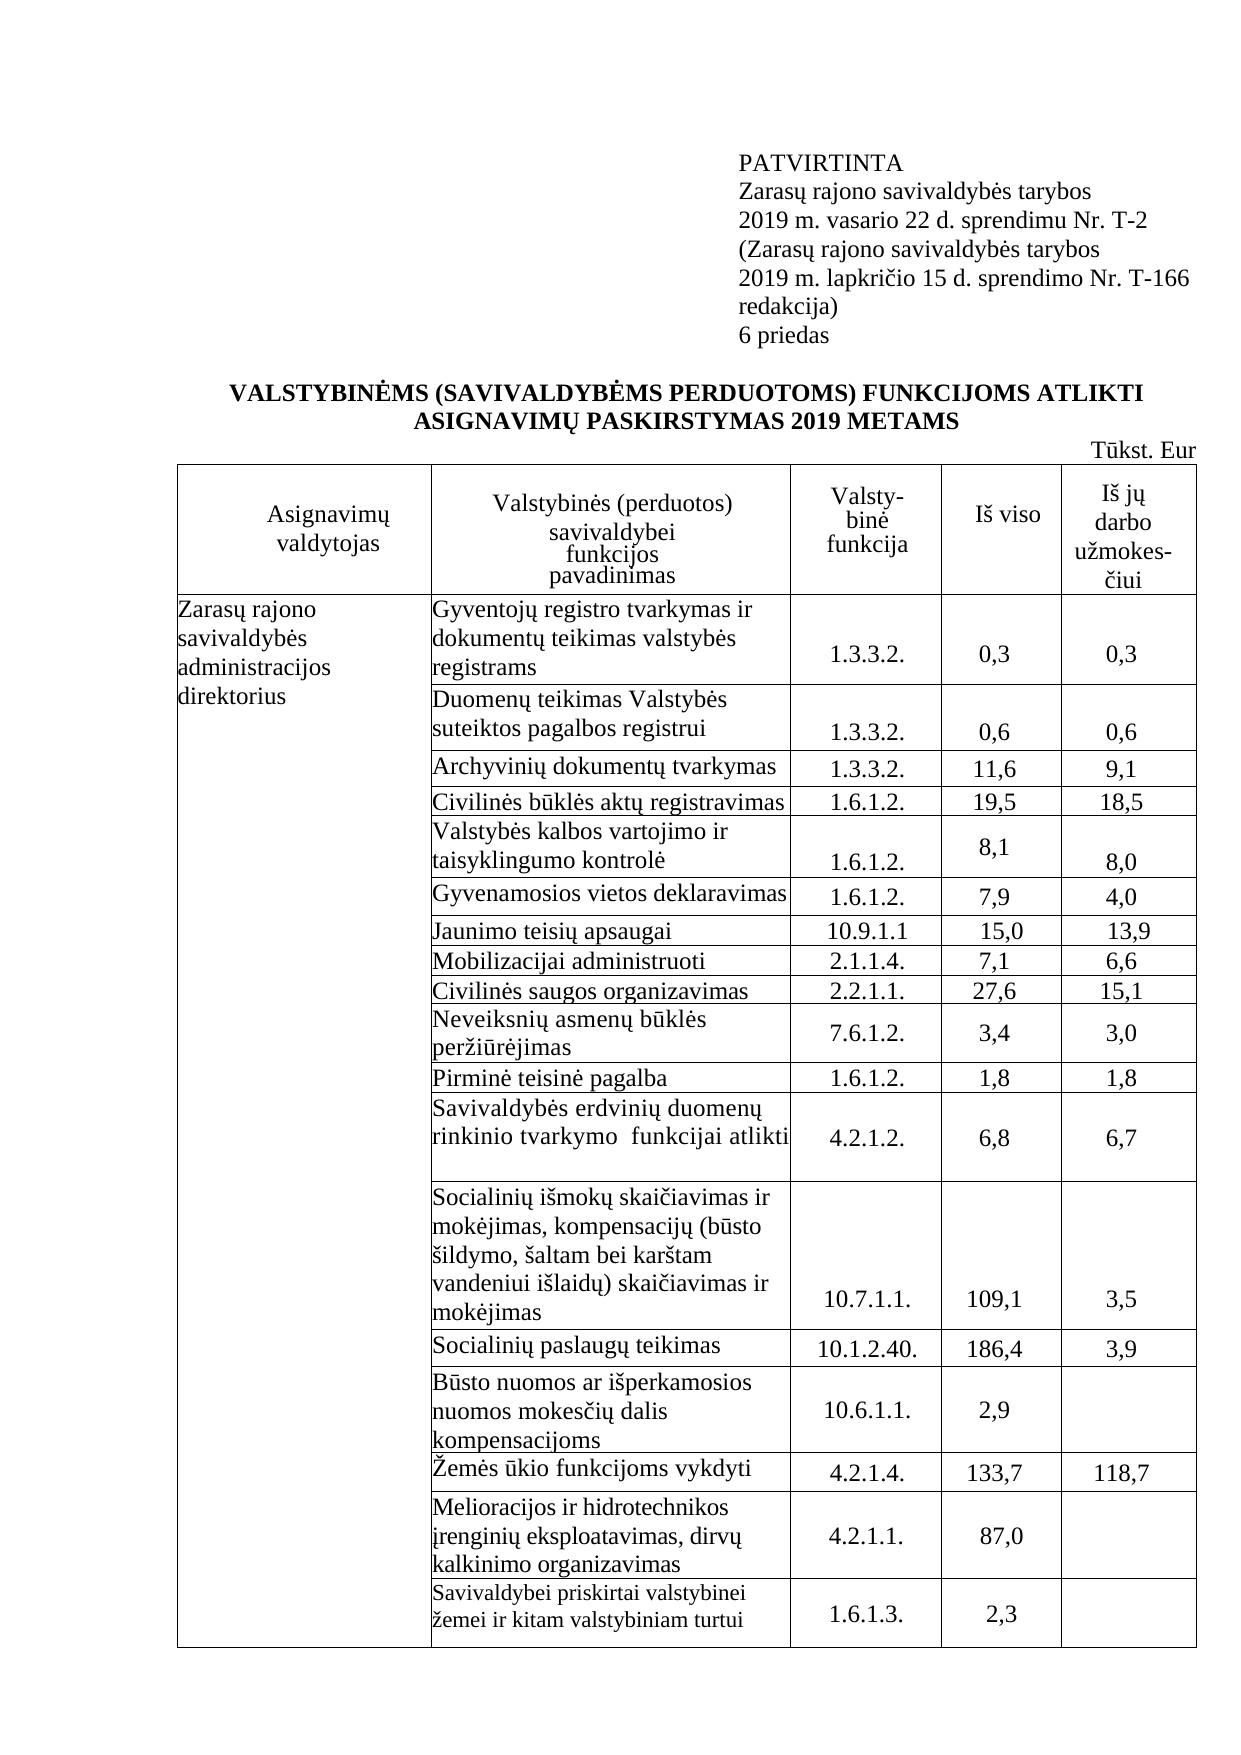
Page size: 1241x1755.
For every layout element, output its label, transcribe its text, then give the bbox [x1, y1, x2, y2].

table_cell 15,1 [1062, 976, 1196, 1003]
text 2019 m. lapkričio 15 d. sprendimo Nr. T-166 [709, 263, 1196, 291]
table_cell 27,6 [942, 976, 1061, 1003]
table_cell 186,4 [942, 1330, 1061, 1366]
table_cell 7,9 [942, 878, 1061, 915]
table_cell 2.2.1.1. [791, 976, 941, 1003]
text Tūkst. Eur [177, 435, 1196, 464]
table_cell 11,6 [942, 751, 1061, 786]
table_cell Zarasų rajono savivaldybės administracijos direktorius [178, 595, 431, 1647]
table_cell [1062, 1492, 1196, 1578]
text 2019 m. vasario 22 d. sprendimu Nr. T-2 [709, 205, 1196, 234]
table_cell 10.6.1.1. [791, 1367, 941, 1452]
table_cell 10.7.1.1. [791, 1182, 941, 1329]
table_header Iš jų darbo užmokes- čiui [1062, 465, 1196, 593]
table_cell 3,5 [1062, 1182, 1196, 1329]
table_cell 1.3.3.2. [791, 685, 941, 750]
table_cell 0,3 [1062, 595, 1196, 683]
table_cell 6,6 [1062, 946, 1196, 975]
table_cell 1,8 [942, 1063, 1061, 1092]
table_cell Gyventojų registro tvarkymas ir dokumentų teikimas valstybės registrams [432, 595, 790, 683]
text VALSTYBINĖMS (SAVIVALDYBĖMS PERDUOTOMS) FUNKCIJOMS ATLIKTI ASIGNAVIMŲ PASKIRSTYMAS 2019 METAMS [177, 378, 1196, 435]
table_cell 3,9 [1062, 1330, 1196, 1366]
table_cell 109,1 [942, 1182, 1061, 1329]
text redakcija) [709, 291, 1196, 320]
table_cell Žemės ūkio funkcijoms vykdyti [432, 1453, 790, 1491]
table_cell 7,1 [942, 946, 1061, 975]
table_cell 2.1.1.4. [791, 946, 941, 975]
table_cell Mobilizacijai administruoti [432, 946, 790, 975]
table_cell [1062, 1579, 1196, 1647]
table_cell 10.9.1.1 [791, 916, 941, 945]
table_cell 4.2.1.1. [791, 1492, 941, 1578]
table_cell 18,5 [1062, 787, 1196, 815]
table_header Valsty-binė funkcija [791, 465, 941, 593]
table_cell Būsto nuomos ar išperkamosios nuomos mokesčių dalis kompensacijoms [432, 1367, 790, 1452]
table_header Iš viso [942, 465, 1061, 593]
table_cell 2,9 [942, 1367, 1061, 1452]
text (Zarasų rajono savivaldybės tarybos [709, 234, 1196, 263]
table_cell Socialinių išmokų skaičiavimas ir mokėjimas, kompensacijų (būsto šildymo, šaltam bei karštam vandeniui išlaidų) skaičiavimas ir mokėjimas [432, 1182, 790, 1329]
table_cell Archyvinių dokumentų tvarkymas [432, 751, 790, 786]
table_cell 13,9 [1062, 916, 1196, 945]
table_cell Pirminė teisinė pagalba [432, 1063, 790, 1092]
table_cell Civilinės saugos organizavimas [432, 976, 790, 1003]
table_cell 10.1.2.40. [791, 1330, 941, 1366]
table_cell 4.2.1.2. [791, 1093, 941, 1181]
table_cell 1,8 [1062, 1063, 1196, 1092]
table_cell 6,8 [942, 1093, 1061, 1181]
table_cell 133,7 [942, 1453, 1061, 1491]
table_cell 1.6.1.2. [791, 1063, 941, 1092]
table_cell 8,0 [1062, 816, 1196, 877]
table_cell 4,0 [1062, 878, 1196, 915]
table_cell Valstybės kalbos vartojimo ir taisyklingumo kontrolė [432, 816, 790, 877]
table_cell 2,3 [942, 1579, 1061, 1647]
table_cell Civilinės būklės aktų registravimas [432, 787, 790, 815]
table_cell 3,4 [942, 1004, 1061, 1062]
table_cell Jaunimo teisių apsaugai [432, 916, 790, 945]
table_cell 1.6.1.2. [791, 816, 941, 877]
table_cell 6,7 [1062, 1093, 1196, 1181]
table_cell Melioracijos ir hidrotechnikos įrenginių eksploatavimas, dirvų kalkinimo organizavimas [432, 1492, 790, 1578]
table_cell Gyvenamosios vietos deklaravimas [432, 878, 790, 915]
table_cell 87,0 [942, 1492, 1061, 1578]
text PATVIRTINTA [738, 148, 1196, 176]
table_cell 118,7 [1062, 1453, 1196, 1491]
table_header Asignavimų valdytojas [178, 465, 431, 593]
table_cell 1.6.1.2. [791, 787, 941, 815]
table_cell 8,1 [942, 816, 1061, 877]
table_cell 1.6.1.3. [791, 1579, 941, 1647]
table_cell 7.6.1.2. [791, 1004, 941, 1062]
table_cell 1.6.1.2. [791, 878, 941, 915]
table_cell 3,0 [1062, 1004, 1196, 1062]
table_cell Savivaldybei priskirtai valstybinei žemei ir kitam valstybiniam turtui [432, 1579, 790, 1647]
table_cell 0,6 [942, 685, 1061, 750]
table_cell Socialinių paslaugų teikimas [432, 1330, 790, 1366]
table_cell 1.3.3.2. [791, 751, 941, 786]
table_cell 19,5 [942, 787, 1061, 815]
table_cell Duomenų teikimas Valstybės suteiktos pagalbos registrui [432, 685, 790, 750]
table_cell 9,1 [1062, 751, 1196, 786]
text 6 priedas [571, 320, 1196, 349]
table_cell 4.2.1.4. [791, 1453, 941, 1491]
table_cell [1062, 1367, 1196, 1452]
text Zarasų rajono savivaldybės tarybos [709, 176, 1196, 205]
table_cell Savivaldybės erdvinių duomenų rinkinio tvarkymo funkcijai atlikti [432, 1093, 790, 1181]
table_cell Neveiksnių asmenų būklės peržiūrėjimas [432, 1004, 790, 1062]
table_header Valstybinės (perduotos) savivaldybei funkcijos pavadinimas [432, 465, 790, 593]
table_cell 15,0 [942, 916, 1061, 945]
table_cell 1.3.3.2. [791, 595, 941, 683]
table_cell 0,6 [1062, 685, 1196, 750]
table_cell 0,3 [942, 595, 1061, 683]
